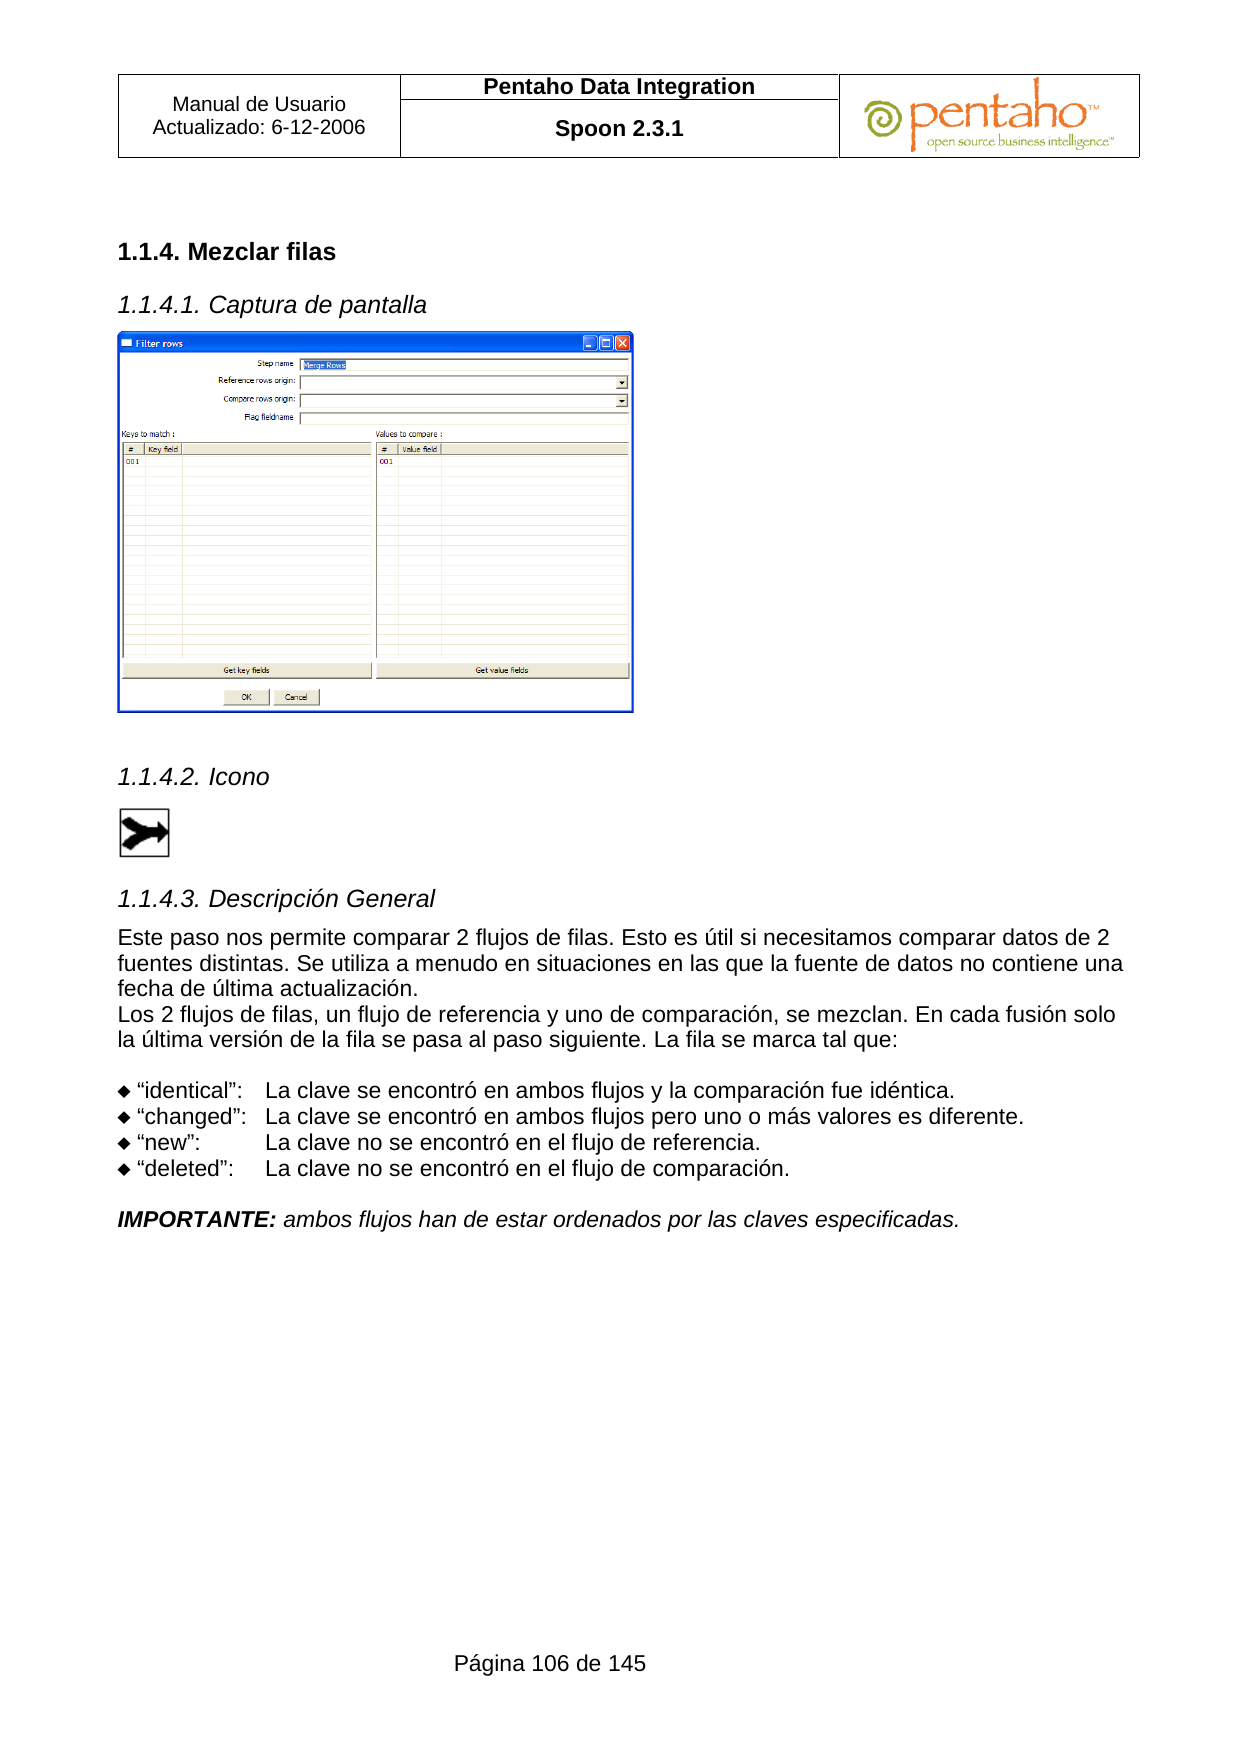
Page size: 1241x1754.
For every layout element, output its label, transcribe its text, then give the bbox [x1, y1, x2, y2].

list “identical”: La clave se encontró en ambos flujos y la comparación fue idéntica. [117, 1078, 1137, 1104]
subtitle Mezclar filas [117, 238, 1137, 266]
subtitle Icono [117, 763, 1137, 791]
subtitle Descripción General [117, 884, 1137, 913]
list “new”: La clave no se encontró en el flujo de referencia. [117, 1130, 1137, 1155]
subtitle Captura de pantalla [117, 291, 1137, 319]
list “changed”: La clave se encontró en ambos flujos pero uno o más valores es diferente. [117, 1104, 1137, 1130]
text IMPORTANTE: ambos flujos han de estar ordenados por las claves especificadas. [117, 1207, 1137, 1232]
text Los 2 flujos de filas, un flujo de referencia y uno de comparación, se mezclan. En cada fusión solo la última versión de la fila se pasa al paso siguiente. La fila se marca tal que: [117, 1002, 1137, 1053]
text Este paso nos permite comparar 2 flujos de filas. Esto es útil si necesitamos comparar datos de 2 fuentes distintas. Se utiliza a menudo en situaciones en las que la fuente de datos no contiene una fecha de última actualización. [117, 925, 1137, 1002]
list “deleted”: La clave no se encontró en el flujo de comparación. [117, 1155, 1137, 1181]
picture [117, 331, 634, 713]
